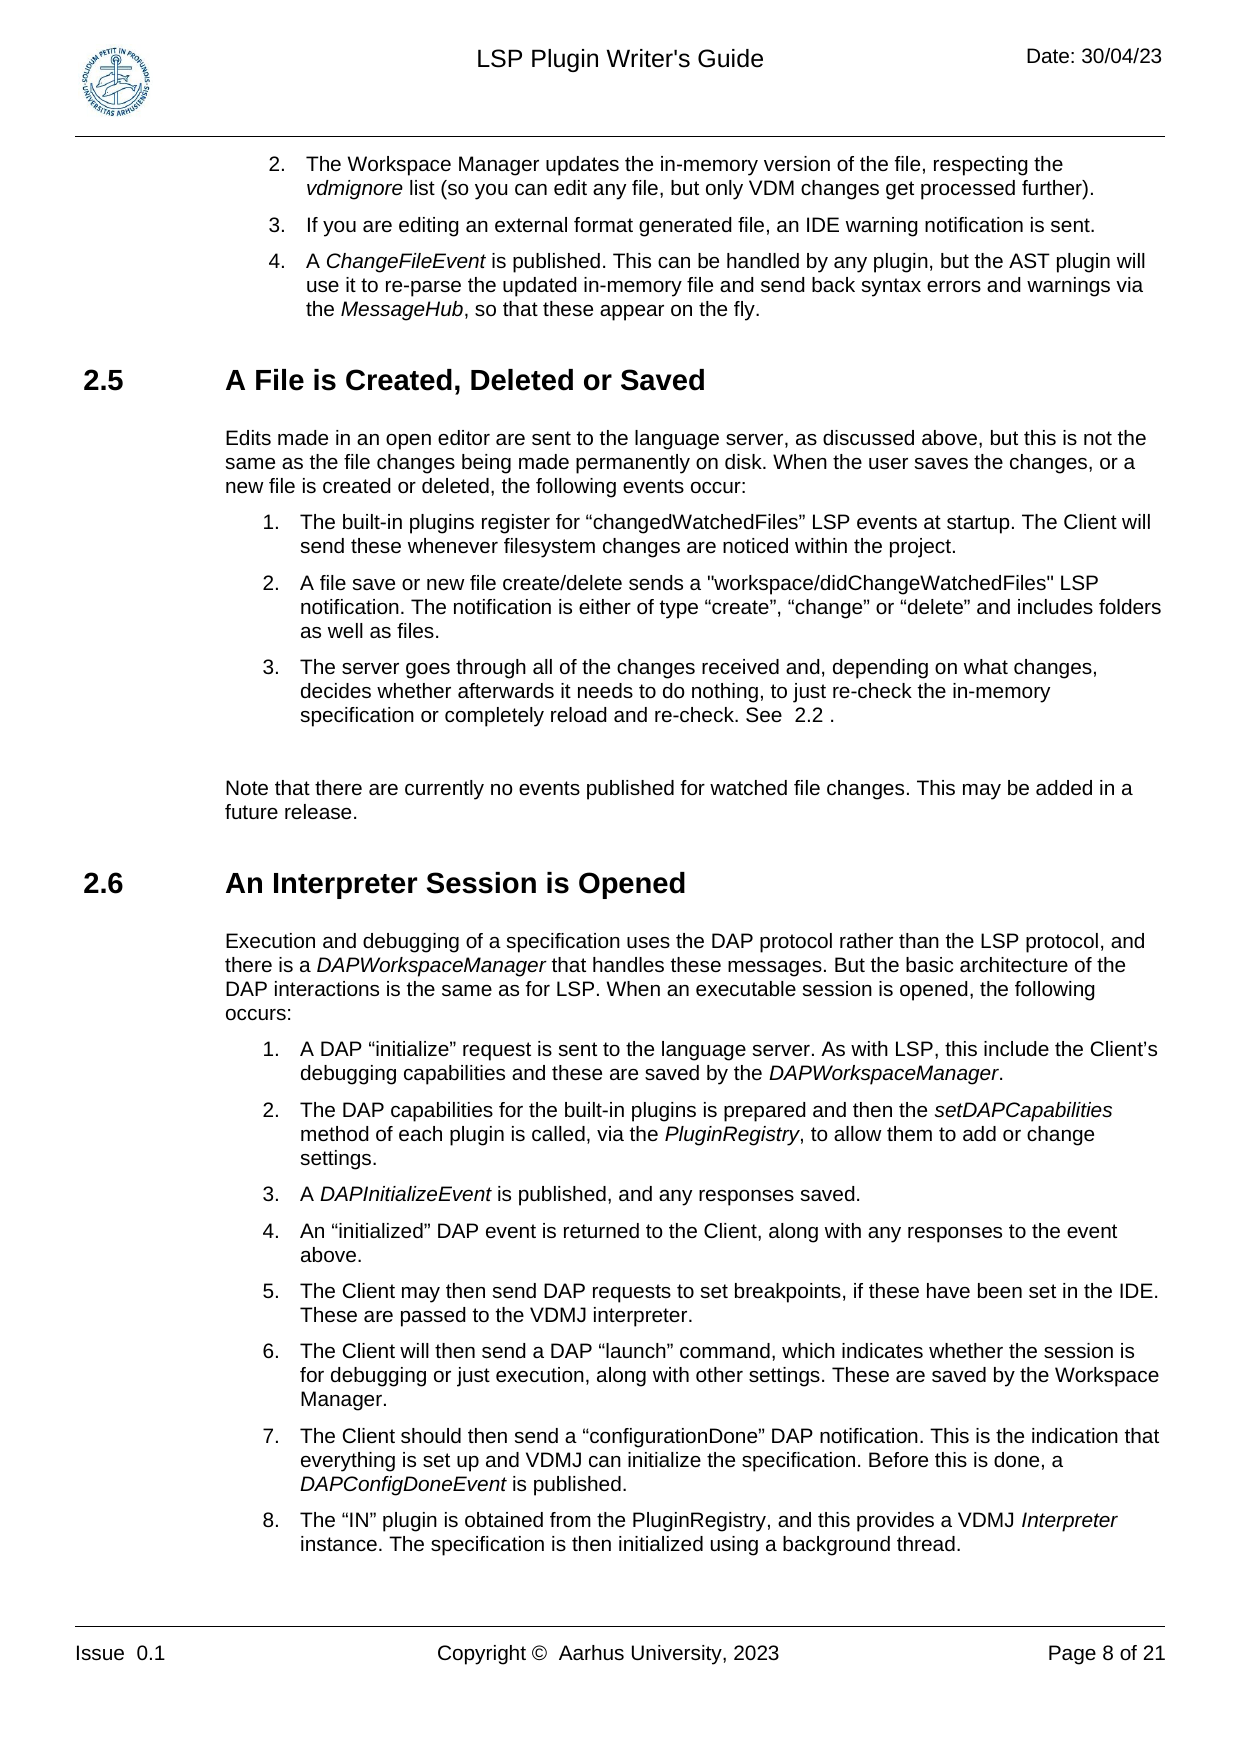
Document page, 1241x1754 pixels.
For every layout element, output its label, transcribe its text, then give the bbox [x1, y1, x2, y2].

list The Client may then send DAP requests to set breakpoints, if these have been set in the IDE. These are passed to the VDMJ interpreter. [262, 1279, 1165, 1327]
list A file save or new file create/delete sends a "workspace/didChangeWatchedFiles" LSP notification. The notification is either of type “create”, “change” or “delete” and includes folders as well as files. [262, 571, 1165, 643]
list The Client will then send a DAP “launch” command, which indicates whether the session is for debugging or just execution, along with other settings. These are saved by the Workspace Manager. [262, 1340, 1165, 1412]
list A ChangeFileEvent is published. This can be handled by any plugin, but the AST plugin will use it to re-parse the updated in-memory file and send back syntax errors and warnings via the MessageHub, so that these appear on the fly. [268, 249, 1165, 321]
subtitle An Interpreter Session is Opened [75, 867, 1165, 899]
list The “IN” plugin is obtained from the PluginRegistry, and this provides a VDMJ Interpreter instance. The specification is then initialized using a background thread. [262, 1508, 1165, 1556]
list The Workspace Manager updates the in-memory version of the file, respecting the vdmignore list (so you can edit any file, but only VDM changes get processed further). [268, 152, 1165, 200]
picture [78, 44, 153, 120]
list If you are editing an external format generated file, an IDE warning notification is sent. [268, 213, 1165, 237]
text Note that there are currently no events published for watched file changes. This may be added in a future release. [225, 776, 1165, 824]
text Edits made in an open editor are sent to the language server, as discussed above, but this is not the same as the file changes being made permanently on disk. When the user saves the changes, or a new file is created or deleted, the following events occur: [225, 426, 1165, 498]
text Execution and debugging of a specification uses the DAP protocol rather than the LSP protocol, and there is a DAPWorkspaceManager that handles these messages. But the basic architecture of the DAP interactions is the same as for LSP. When an executable session is opened, the following occurs: [225, 929, 1165, 1025]
list The server goes through all of the changes received and, depending on what changes, decides whether afterwards it needs to do nothing, to just re-check the in-memory specification or completely reload and re-check. See 2.2 . [262, 655, 1165, 727]
list A DAP “initialize” request is sent to the language server. As with LSP, this include the Client’s debugging capabilities and these are saved by the DAPWorkspaceManager. [262, 1038, 1165, 1086]
list The DAP capabilities for the built-in plugins is prepared and then the setDAPCapabilities method of each plugin is called, via the PluginRegistry, to allow them to add or change settings. [262, 1098, 1165, 1170]
subtitle A File is Created, Deleted or Saved [75, 364, 1165, 396]
list The Client should then send a “configurationDone” DAP notification. This is the indication that everything is set up and VDMJ can initialize the specification. Before this is done, a DAPConfigDoneEvent is published. [262, 1424, 1165, 1496]
list An “initialized” DAP event is returned to the Client, along with any responses to the event above. [262, 1219, 1165, 1267]
list A DAPInitializeEvent is published, and any responses saved. [262, 1182, 1165, 1206]
list The built-in plugins register for “changedWatchedFiles” LSP events at startup. The Client will send these whenever filesystem changes are noticed within the project. [262, 511, 1165, 558]
